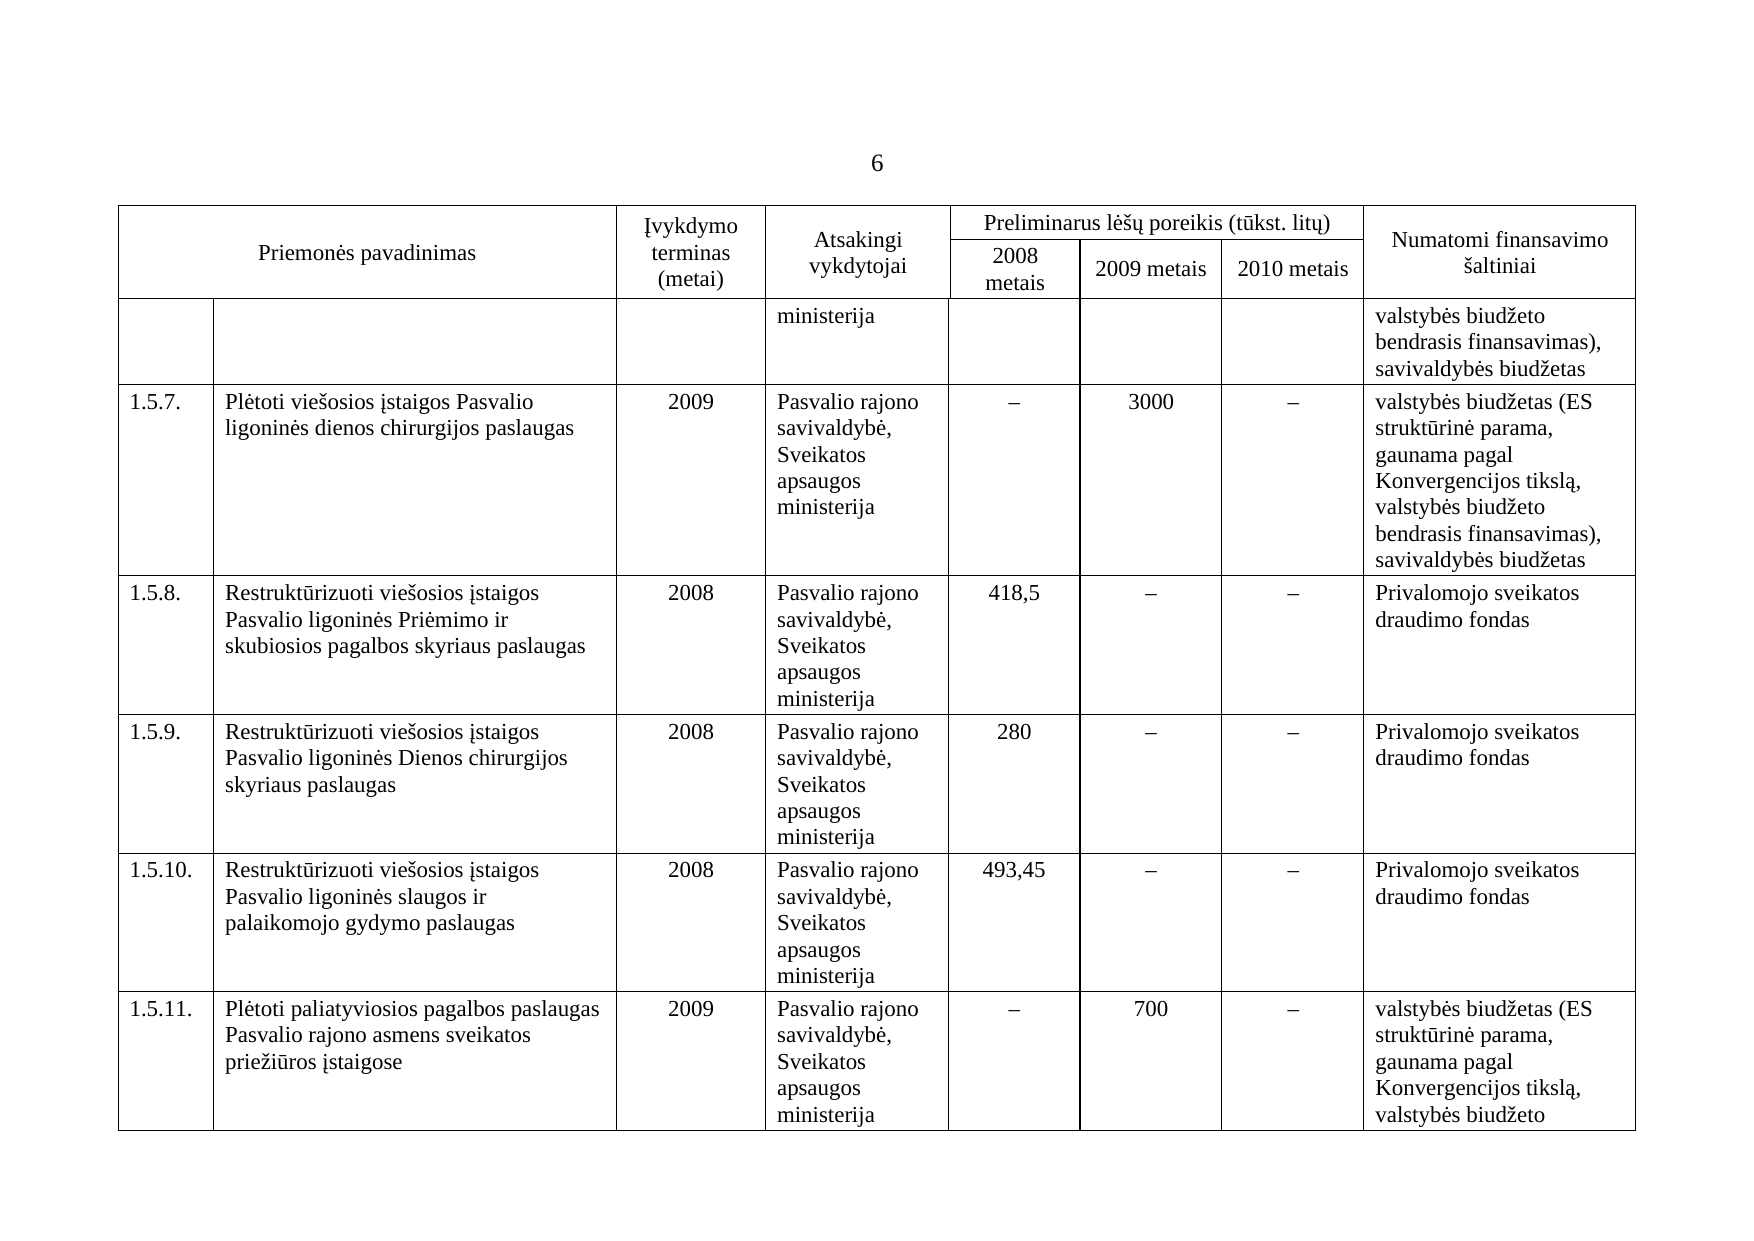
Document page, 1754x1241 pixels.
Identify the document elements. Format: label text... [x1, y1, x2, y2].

table_cell – [949, 992, 1079, 1130]
table_cell 2008 [617, 715, 765, 853]
table_cell Privalomojo sveikatos draudimo fondas [1364, 715, 1635, 853]
table_cell Plėtoti viešosios įstaigos Pasvalio ligoninės dienos chirurgijos paslaugas [214, 385, 616, 575]
table_cell 1.5.11. [119, 992, 213, 1130]
table_cell [1081, 299, 1221, 384]
table_cell Privalomojo sveikatos draudimo fondas [1364, 854, 1635, 991]
table_cell – [1222, 992, 1363, 1130]
table_cell ministerija [766, 299, 948, 384]
table_cell [214, 299, 616, 384]
table_cell valstybės biudžetas (ES struktūrinė parama, gaunama pagal Konvergencijos tikslą, valstybės biudžeto [1364, 992, 1635, 1130]
table_cell 493,45 [949, 854, 1079, 991]
table_cell Pasvalio rajono savivaldybė, Sveikatos apsaugos ministerija [766, 576, 948, 714]
table_cell Pasvalio rajono savivaldybė, Sveikatos apsaugos ministerija [766, 385, 948, 575]
table_cell 2008 [617, 576, 765, 714]
table_cell – [1081, 715, 1221, 853]
table_cell – [1222, 715, 1363, 853]
table_cell [949, 299, 1079, 384]
table_cell – [949, 385, 1079, 575]
table_cell valstybės biudžetas (ES struktūrinė parama, gaunama pagal Konvergencijos tikslą, valstybės biudžeto bendrasis finansavimas), savivaldybės biudžetas [1364, 385, 1635, 575]
table_cell Privalomojo sveikatos draudimo fondas [1364, 576, 1635, 714]
table_cell valstybės biudžeto bendrasis finansavimas), savivaldybės biudžetas [1364, 299, 1635, 384]
table_cell – [1222, 854, 1363, 991]
table_cell Pasvalio rajono savivaldybė, Sveikatos apsaugos ministerija [766, 854, 948, 991]
table_cell 2010 metais [1222, 240, 1363, 298]
table_cell 1.5.10. [119, 854, 213, 991]
table_cell [1222, 299, 1363, 384]
table_cell Restruktūrizuoti viešosios įstaigos Pasvalio ligoninės Priėmimo ir skubiosios pagalbos skyriaus paslaugas [214, 576, 616, 714]
table_header Atsakingi vykdytojai [766, 206, 950, 298]
table_cell 2009 [617, 385, 765, 575]
table_cell 3000 [1081, 385, 1221, 575]
table_header Įvykdymo terminas (metai) [617, 206, 765, 298]
table_cell [617, 299, 765, 384]
table_cell – [1222, 576, 1363, 714]
table_cell Restruktūrizuoti viešosios įstaigos Pasvalio ligoninės Dienos chirurgijos skyriaus paslaugas [214, 715, 616, 853]
table_cell 1.5.9. [119, 715, 213, 853]
table_cell – [1222, 385, 1363, 575]
table_cell Restruktūrizuoti viešosios įstaigos Pasvalio ligoninės slaugos ir palaikomojo gydymo paslaugas [214, 854, 616, 991]
table_cell 2009 metais [1081, 240, 1221, 298]
table_cell 1.5.7. [119, 385, 213, 575]
table_cell 1.5.8. [119, 576, 213, 714]
table_cell 418,5 [949, 576, 1079, 714]
table_cell 2008 [617, 854, 765, 991]
table_header Preliminarus lėšų poreikis (tūkst. litų) [951, 206, 1363, 238]
table_cell Pasvalio rajono savivaldybė, Sveikatos apsaugos ministerija [766, 715, 948, 853]
table_cell – [1081, 576, 1221, 714]
table_cell – [1081, 854, 1221, 991]
table_cell Plėtoti paliatyviosios pagalbos paslaugas Pasvalio rajono asmens sveikatos priežiūros įstaigose [214, 992, 616, 1130]
table_header Priemonės pavadinimas [119, 206, 616, 298]
table_cell 280 [949, 715, 1079, 853]
table_cell 700 [1081, 992, 1221, 1130]
table_header Numatomi finansavimo šaltiniai [1364, 206, 1635, 298]
table_cell 2008 metais [951, 240, 1079, 298]
table_cell Pasvalio rajono savivaldybė, Sveikatos apsaugos ministerija [766, 992, 948, 1130]
table_cell 2009 [617, 992, 765, 1130]
table_cell [119, 299, 213, 384]
